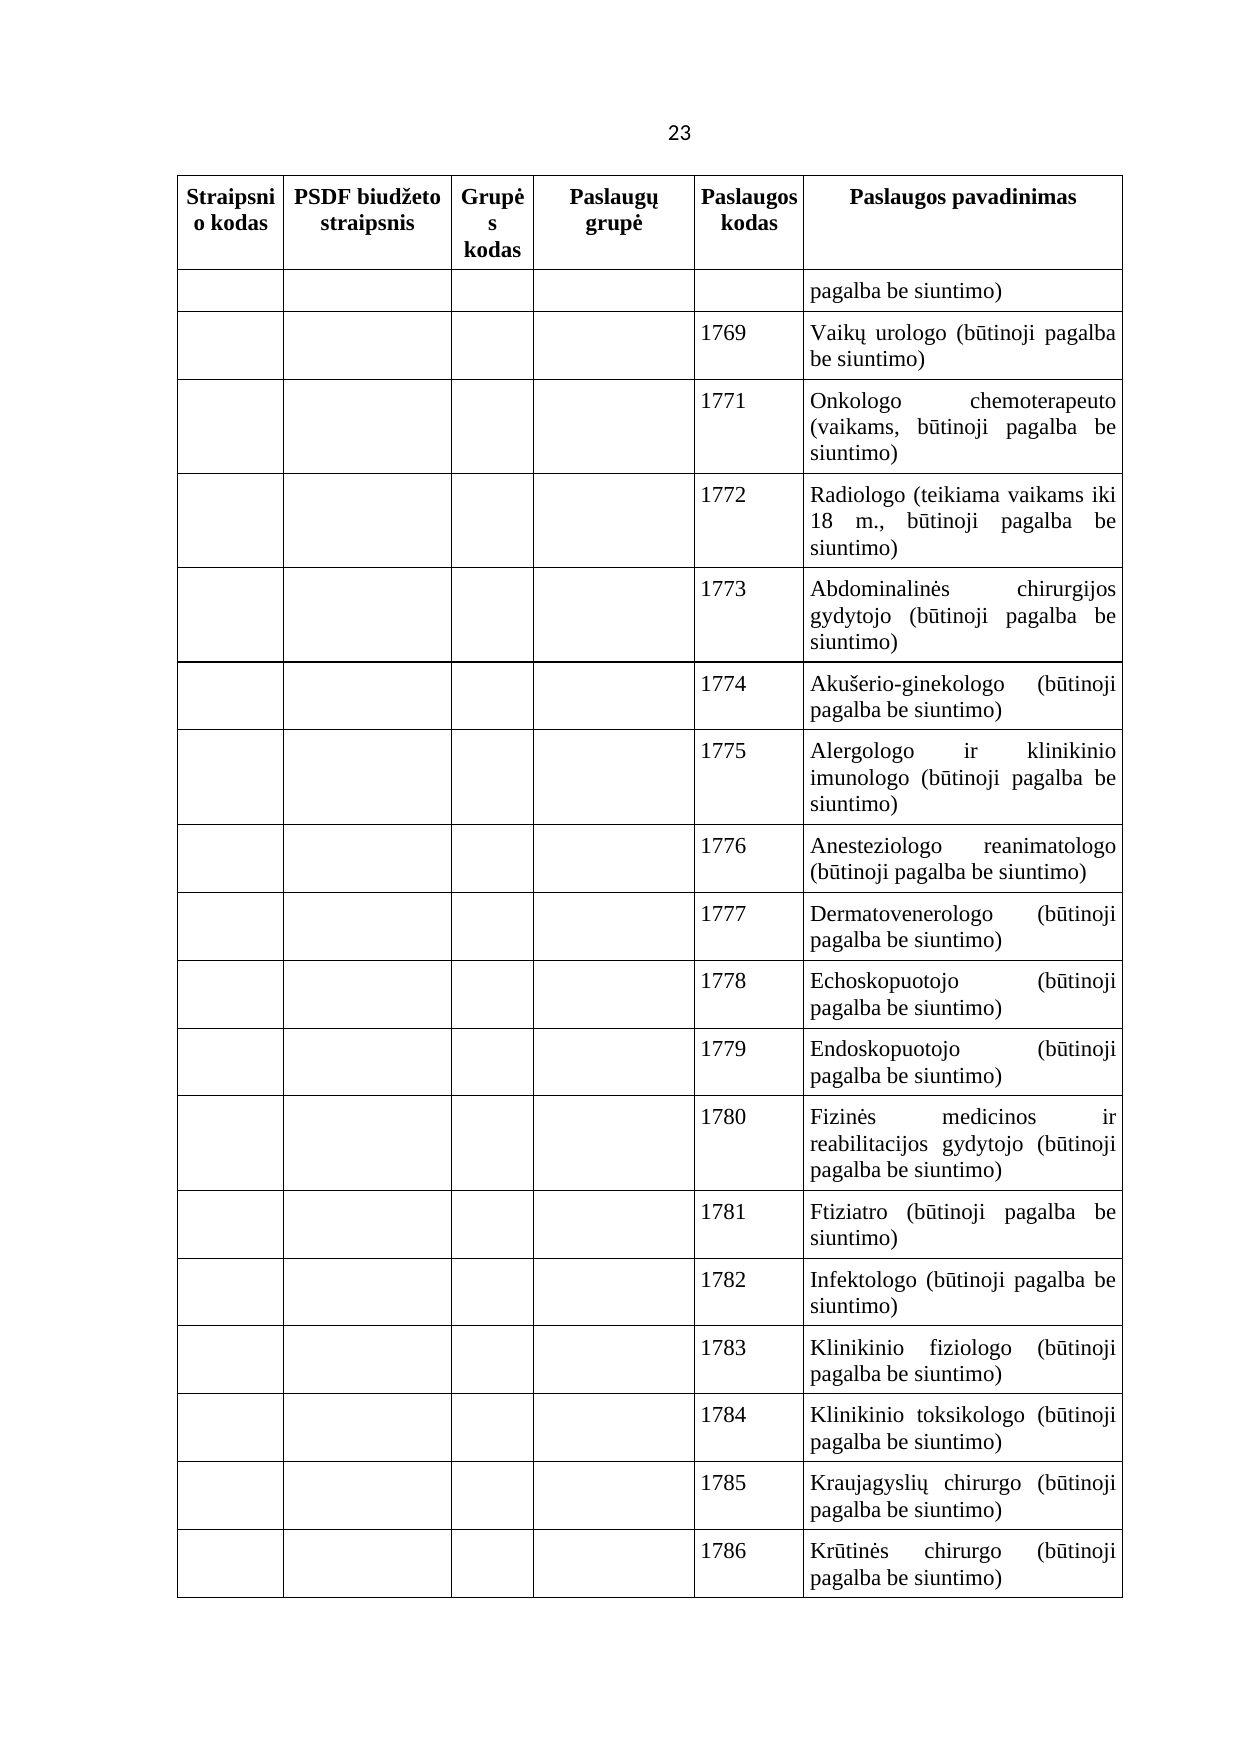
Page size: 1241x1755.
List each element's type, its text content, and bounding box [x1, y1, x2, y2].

table_cell 1773 [695, 568, 803, 661]
table_header Paslaugos kodas [695, 176, 803, 269]
table_cell [284, 1462, 451, 1529]
table_cell [178, 568, 283, 661]
table_cell [534, 1394, 694, 1461]
table_cell [452, 474, 533, 567]
table_cell [534, 893, 694, 959]
table_cell [284, 1029, 451, 1095]
table_cell [534, 663, 694, 729]
table_cell [452, 1259, 533, 1325]
table_cell [178, 961, 283, 1027]
table_cell 1775 [695, 730, 803, 824]
table_cell [284, 1259, 451, 1325]
table_cell [178, 312, 283, 379]
table_cell [284, 1191, 451, 1257]
table_cell [284, 380, 451, 473]
table_cell [695, 270, 803, 311]
table_cell 1779 [695, 1029, 803, 1095]
table_cell Dermatovenerologo (būtinoji pagalba be siuntimo) [804, 893, 1122, 959]
table_cell 1772 [695, 474, 803, 567]
table_cell [534, 568, 694, 661]
table_cell [178, 1191, 283, 1257]
table_cell [452, 568, 533, 661]
table_cell [178, 893, 283, 959]
table_cell [284, 1096, 451, 1189]
table_cell [534, 312, 694, 379]
table_cell [534, 1530, 694, 1597]
table_cell 1785 [695, 1462, 803, 1529]
table_cell 1786 [695, 1530, 803, 1597]
table_cell [284, 474, 451, 567]
table_cell [452, 380, 533, 473]
table_header Grupės kodas [452, 176, 533, 269]
table_cell Radiologo (teikiama vaikams iki 18 m., būtinoji pagalba be siuntimo) [804, 474, 1122, 567]
table_cell [452, 1326, 533, 1393]
table_cell [534, 1259, 694, 1325]
table_cell [452, 730, 533, 824]
table_cell [534, 1462, 694, 1529]
table_header Straipsnio kodas [178, 176, 283, 269]
table_cell Infektologo (būtinoji pagalba be siuntimo) [804, 1259, 1122, 1325]
table_cell [284, 730, 451, 824]
table_cell 1777 [695, 893, 803, 959]
table_cell pagalba be siuntimo) [804, 270, 1122, 311]
table_cell [452, 1096, 533, 1189]
table_cell Klinikinio toksikologo (būtinoji pagalba be siuntimo) [804, 1394, 1122, 1461]
table_cell [452, 270, 533, 311]
table_cell Akušerio-ginekologo (būtinoji pagalba be siuntimo) [804, 663, 1122, 729]
table_cell 1771 [695, 380, 803, 473]
table_cell Ftiziatro (būtinoji pagalba be siuntimo) [804, 1191, 1122, 1257]
table_cell [452, 663, 533, 729]
table_cell [452, 1530, 533, 1597]
table_cell [284, 1530, 451, 1597]
table_cell [284, 312, 451, 379]
table_cell [452, 893, 533, 959]
table_cell [284, 825, 451, 892]
table_cell 1778 [695, 961, 803, 1027]
table_cell [452, 1394, 533, 1461]
table_cell Endoskopuotojo (būtinoji pagalba be siuntimo) [804, 1029, 1122, 1095]
table_cell Alergologo ir klinikinio imunologo (būtinoji pagalba be siuntimo) [804, 730, 1122, 824]
table_cell [284, 1394, 451, 1461]
table_cell [534, 474, 694, 567]
table_cell Klinikinio fiziologo (būtinoji pagalba be siuntimo) [804, 1326, 1122, 1393]
table_cell 1782 [695, 1259, 803, 1325]
table_cell Anesteziologo reanimatologo (būtinoji pagalba be siuntimo) [804, 825, 1122, 892]
table_cell [284, 663, 451, 729]
table_cell 1769 [695, 312, 803, 379]
table_header Paslaugos pavadinimas [804, 176, 1122, 269]
table_cell 1781 [695, 1191, 803, 1257]
table_cell Abdominalinės chirurgijos gydytojo (būtinoji pagalba be siuntimo) [804, 568, 1122, 661]
table_cell [284, 568, 451, 661]
table_cell [452, 312, 533, 379]
table_cell [284, 961, 451, 1027]
table_cell [534, 1029, 694, 1095]
table_cell 1774 [695, 663, 803, 729]
table_cell [534, 270, 694, 311]
table_cell [284, 270, 451, 311]
table_cell [452, 1029, 533, 1095]
table_cell Fizinės medicinos ir reabilitacijos gydytojo (būtinoji pagalba be siuntimo) [804, 1096, 1122, 1189]
table_cell [452, 1462, 533, 1529]
table_cell [178, 270, 283, 311]
table_cell [178, 1530, 283, 1597]
table_cell 1780 [695, 1096, 803, 1189]
table_cell [178, 1096, 283, 1189]
table_cell [178, 380, 283, 473]
table_cell [452, 961, 533, 1027]
table_cell [178, 730, 283, 824]
table_cell [178, 1259, 283, 1325]
table_cell Onkologo chemoterapeuto (vaikams, būtinoji pagalba be siuntimo) [804, 380, 1122, 473]
table_header PSDF biudžeto straipsnis [284, 176, 451, 269]
table_cell [178, 1326, 283, 1393]
table_cell [178, 825, 283, 892]
table_cell [284, 893, 451, 959]
table_cell [178, 1394, 283, 1461]
table_cell [452, 1191, 533, 1257]
table_cell [284, 1326, 451, 1393]
table_cell [178, 474, 283, 567]
table_cell [178, 1029, 283, 1095]
table_cell [534, 730, 694, 824]
table_cell Kraujagyslių chirurgo (būtinoji pagalba be siuntimo) [804, 1462, 1122, 1529]
table_cell [534, 1096, 694, 1189]
table_cell [534, 380, 694, 473]
table_cell [178, 1462, 283, 1529]
table_cell [534, 1326, 694, 1393]
table_cell [534, 1191, 694, 1257]
table_cell Vaikų urologo (būtinoji pagalba be siuntimo) [804, 312, 1122, 379]
table_cell 1776 [695, 825, 803, 892]
table_cell 1783 [695, 1326, 803, 1393]
table_cell [534, 961, 694, 1027]
table_cell [452, 825, 533, 892]
table_cell Krūtinės chirurgo (būtinoji pagalba be siuntimo) [804, 1530, 1122, 1597]
table_cell [534, 825, 694, 892]
table_cell [178, 663, 283, 729]
table_cell Echoskopuotojo (būtinoji pagalba be siuntimo) [804, 961, 1122, 1027]
table_header Paslaugų grupė [534, 176, 694, 269]
table_cell 1784 [695, 1394, 803, 1461]
